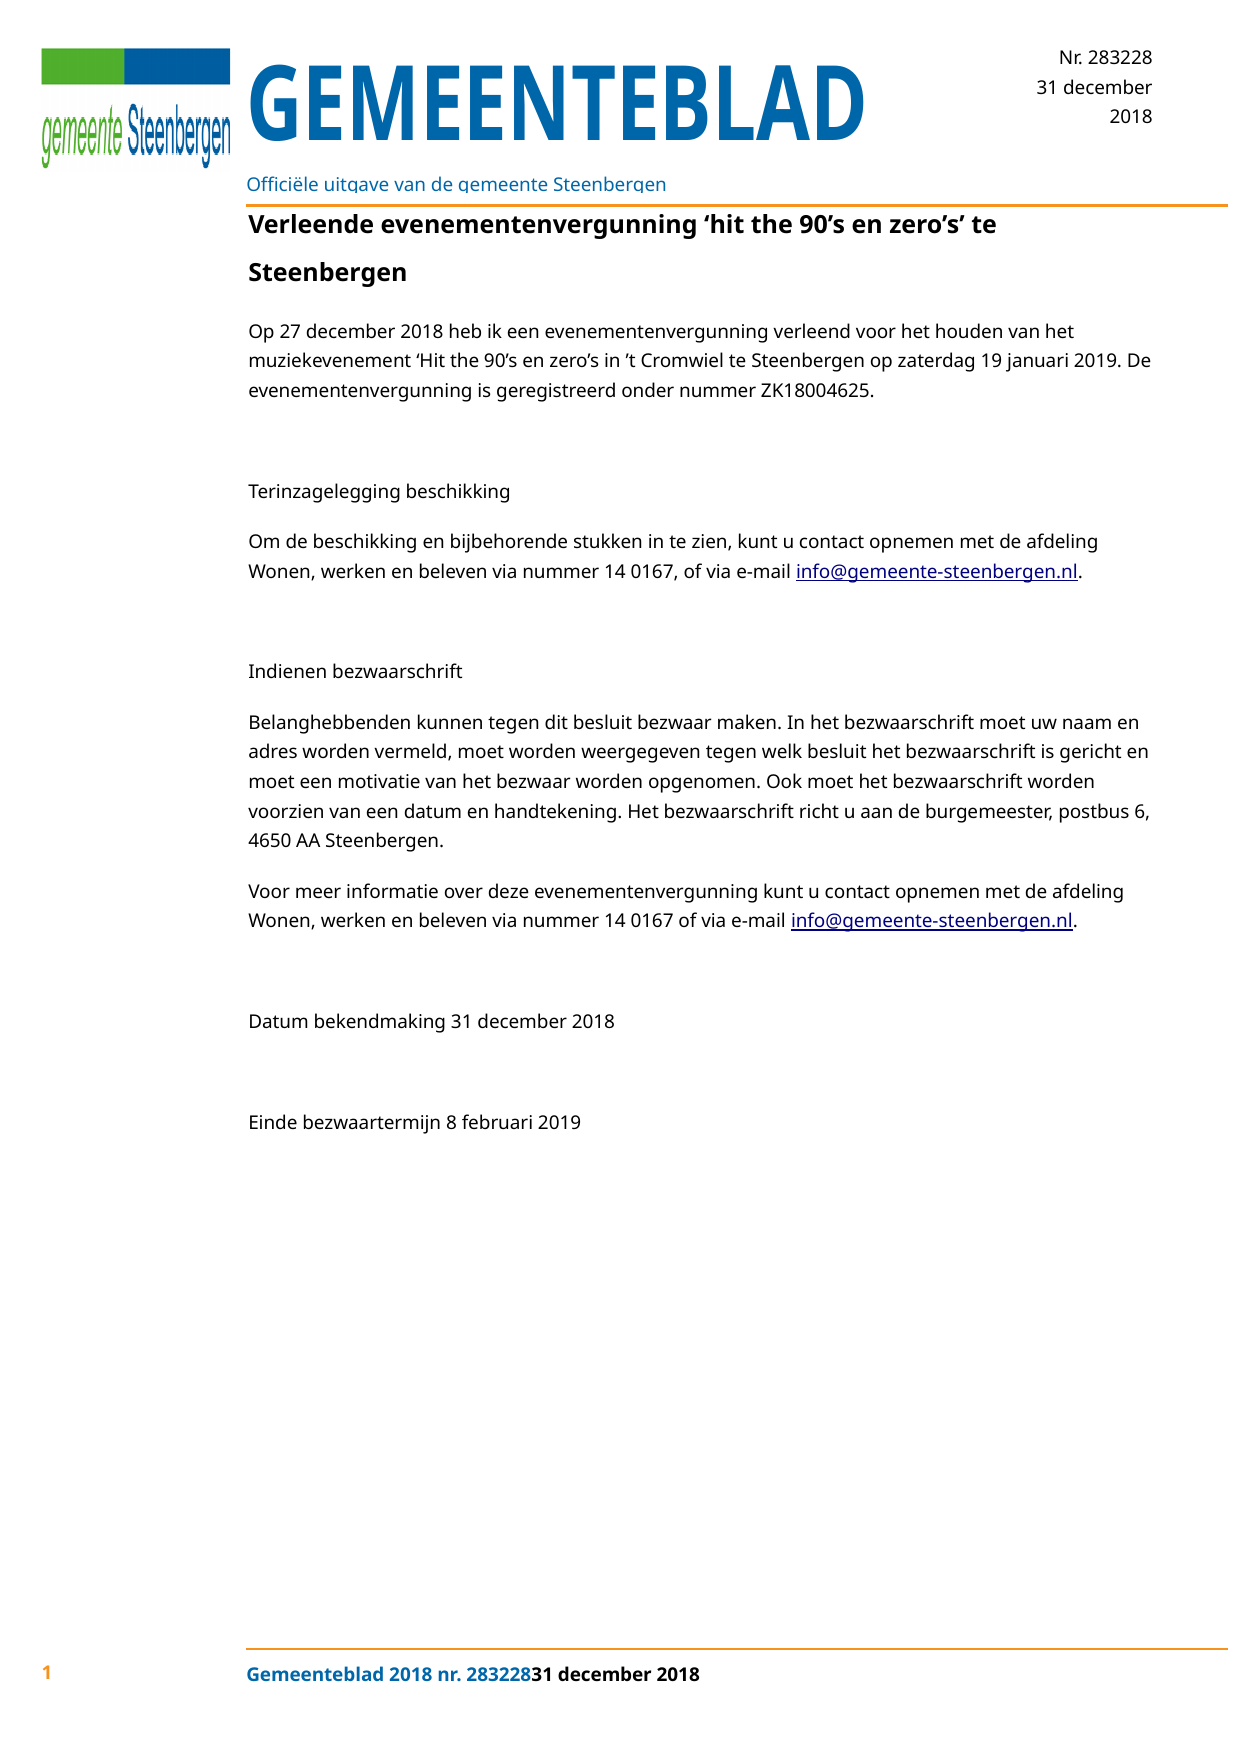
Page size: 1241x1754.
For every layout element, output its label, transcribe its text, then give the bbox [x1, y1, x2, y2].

text Datum bekendmaking 31 december 2018 [248, 1008, 1152, 1034]
text Verleende evenementenvergunning ‘hit the 90’s en zero’s’ te Steenbergen [248, 207, 1152, 288]
text Terinzagelegging beschikking [248, 478, 1152, 504]
text Om de beschikking en bijbehorende stukken in te zien, kunt u contact opnemen met de afdeling Wonen, werken en beleven via nummer 14 0167, of via e-mail info@gemeente-steenbergen.nl. [248, 528, 1152, 584]
text Voor meer informatie over deze evenementenvergunning kunt u contact opnemen met de afdeling Wonen, werken en beleven via nummer 14 0167 of via e-mail info@gemeente-steenbergen.nl. [248, 878, 1152, 933]
text Einde bezwaartermijn 8 februari 2019 [248, 1109, 1152, 1135]
text Op 27 december 2018 heb ik een evenementenvergunning verleend voor het houden van het muziekevenement ‘Hit the 90’s en zero’s in ’t Cromwiel te Steenbergen op zaterdag 19 januari 2019. De evenementenvergunning is geregistreerd onder nummer ZK18004625. [248, 318, 1152, 403]
text Indienen bezwaarschrift [248, 659, 1152, 684]
text Belanghebbenden kunnen tegen dit besluit bezwaar maken. In het bezwaarschrift moet uw naam en adres worden vermeld, moet worden weergegeven tegen welk besluit het bezwaarschrift is gericht en moet een motivatie van het bezwaar worden opgenomen. Ook moet het bezwaarschrift worden voorzien van een datum en handtekening. Het bezwaarschrift richt u aan de burgemeester, postbus 6, 4650 AA Steenbergen. [248, 709, 1152, 853]
picture [41, 47, 231, 172]
